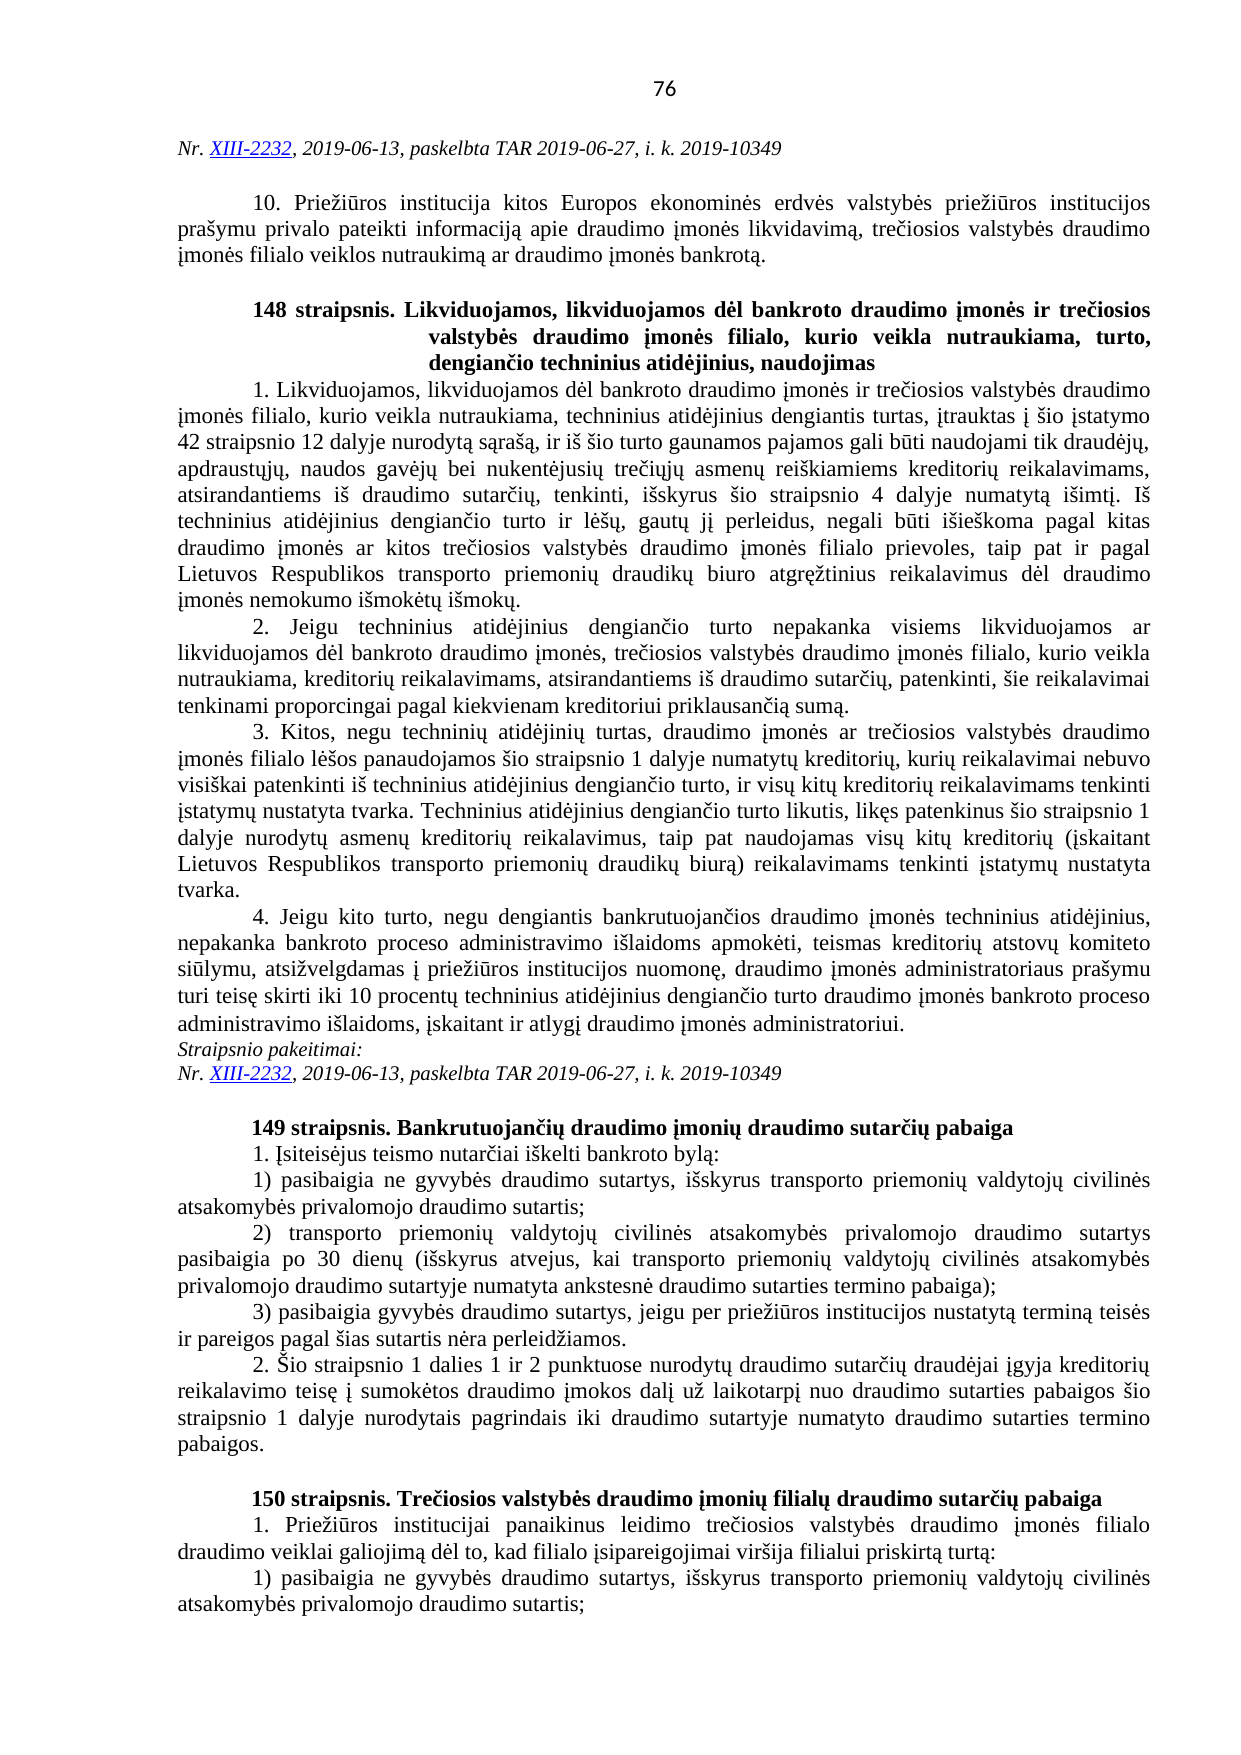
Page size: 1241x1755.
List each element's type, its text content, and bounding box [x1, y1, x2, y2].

text 3) pasibaigia gyvybės draudimo sutartys, jeigu per priežiūros institucijos nustatytą terminą teisės ir pareigos pagal šias sutartis nėra perleidžiamos. [177, 1298, 1152, 1351]
text 2. Jeigu techninius atidėjinius dengiančio turto nepakanka visiems likviduojamos ar likviduojamos dėl bankroto draudimo įmonės, trečiosios valstybės draudimo įmonės filialo, kurio veikla nutraukiama, kreditorių reikalavimams, atsirandantiems iš draudimo sutarčių, patenkinti, šie reikalavimai tenkinami proporcingai pagal kiekvienam kreditoriui priklausančią sumą. [177, 613, 1152, 718]
text Straipsnio pakeitimai: [177, 1037, 1152, 1061]
text Nr. XIII-2232, 2019-06-13, paskelbta TAR 2019-06-27, i. k. 2019-10349 [177, 1061, 1152, 1085]
text 1. Įsiteisėjus teismo nutarčiai iškelti bankroto bylą: [177, 1140, 1152, 1166]
text 3. Kitos, negu techninių atidėjinių turtas, draudimo įmonės ar trečiosios valstybės draudimo įmonės filialo lėšos panaudojamos šio straipsnio 1 dalyje numatytų kreditorių, kurių reikalavimai nebuvo visiškai patenkinti iš techninius atidėjinius dengiančio turto, ir visų kitų kreditorių reikalavimams tenkinti įstatymų nustatyta tvarka. Techninius atidėjinius dengiančio turto likutis, likęs patenkinus šio straipsnio 1 dalyje nurodytų asmenų kreditorių reikalavimus, taip pat naudojamas visų kitų kreditorių (įskaitant Lietuvos Respublikos transporto priemonių draudikų biurą) reikalavimams tenkinti įstatymų nustatyta tvarka. [177, 718, 1152, 903]
text 150 straipsnis. Trečiosios valstybės draudimo įmonių filialų draudimo sutarčių pabaiga [251, 1485, 1152, 1511]
text Nr. XIII-2232, 2019-06-13, paskelbta TAR 2019-06-27, i. k. 2019-10349 [177, 136, 1152, 160]
text 2. Šio straipsnio 1 dalies 1 ir 2 punktuose nurodytų draudimo sutarčių draudėjai įgyja kreditorių reikalavimo teisę į sumokėtos draudimo įmokos dalį už laikotarpį nuo draudimo sutarties pabaigos šio straipsnio 1 dalyje nurodytais pagrindais iki draudimo sutartyje numatyto draudimo sutarties termino pabaigos. [177, 1351, 1152, 1456]
text 1. Priežiūros institucijai panaikinus leidimo trečiosios valstybės draudimo įmonės filialo draudimo veiklai galiojimą dėl to, kad filialo įsipareigojimai viršija filialui priskirtą turtą: [177, 1511, 1152, 1564]
text 2) transporto priemonių valdytojų civilinės atsakomybės privalomojo draudimo sutartys pasibaigia po 30 dienų (išskyrus atvejus, kai transporto priemonių valdytojų civilinės atsakomybės privalomojo draudimo sutartyje numatyta ankstesnė draudimo sutarties termino pabaiga); [177, 1219, 1152, 1298]
text 1) pasibaigia ne gyvybės draudimo sutartys, išskyrus transporto priemonių valdytojų civilinės atsakomybės privalomojo draudimo sutartis; [177, 1564, 1152, 1617]
text 149 straipsnis. Bankrutuojančių draudimo įmonių draudimo sutarčių pabaiga [251, 1114, 1152, 1140]
text 1. Likviduojamos, likviduojamos dėl bankroto draudimo įmonės ir trečiosios valstybės draudimo įmonės filialo, kurio veikla nutraukiama, techninius atidėjinius dengiantis turtas, įtrauktas į šio įstatymo 42 straipsnio 12 dalyje nurodytą sąrašą, ir iš šio turto gaunamos pajamos gali būti naudojami tik draudėjų, apdraustųjų, naudos gavėjų bei nukentėjusių trečiųjų asmenų reiškiamiems kreditorių reikalavimams, atsirandantiems iš draudimo sutarčių, tenkinti, išskyrus šio straipsnio 4 dalyje numatytą išimtį. Iš techninius atidėjinius dengiančio turto ir lėšų, gautų jį perleidus, negali būti išieškoma pagal kitas draudimo įmonės ar kitos trečiosios valstybės draudimo įmonės filialo prievoles, taip pat ir pagal Lietuvos Respublikos transporto priemonių draudikų biuro atgręžtinius reikalavimus dėl draudimo įmonės nemokumo išmokėtų išmokų. [177, 376, 1152, 613]
text 4. Jeigu kito turto, negu dengiantis bankrutuojančios draudimo įmonės techninius atidėjinius, nepakanka bankroto proceso administravimo išlaidoms apmokėti, teismas kreditorių atstovų komiteto siūlymu, atsižvelgdamas į priežiūros institucijos nuomonę, draudimo įmonės administratoriaus prašymu turi teisę skirti iki 10 procentų techninius atidėjinius dengiančio turto draudimo įmonės bankroto proceso administravimo išlaidoms, įskaitant ir atlygį draudimo įmonės administratoriui. [177, 903, 1152, 1037]
text 10. Priežiūros institucija kitos Europos ekonominės erdvės valstybės priežiūros institucijos prašymu privalo pateikti informaciją apie draudimo įmonės likvidavimą, trečiosios valstybės draudimo įmonės filialo veiklos nutraukimą ar draudimo įmonės bankrotą. [177, 189, 1152, 268]
text 148 straipsnis. Likviduojamos, likviduojamos dėl bankroto draudimo įmonės ir trečiosios valstybės draudimo įmonės filialo, kurio veikla nutraukiama, turto, dengiančio techninius atidėjinius, naudojimas [252, 297, 1152, 376]
text 1) pasibaigia ne gyvybės draudimo sutartys, išskyrus transporto priemonių valdytojų civilinės atsakomybės privalomojo draudimo sutartis; [177, 1166, 1152, 1219]
